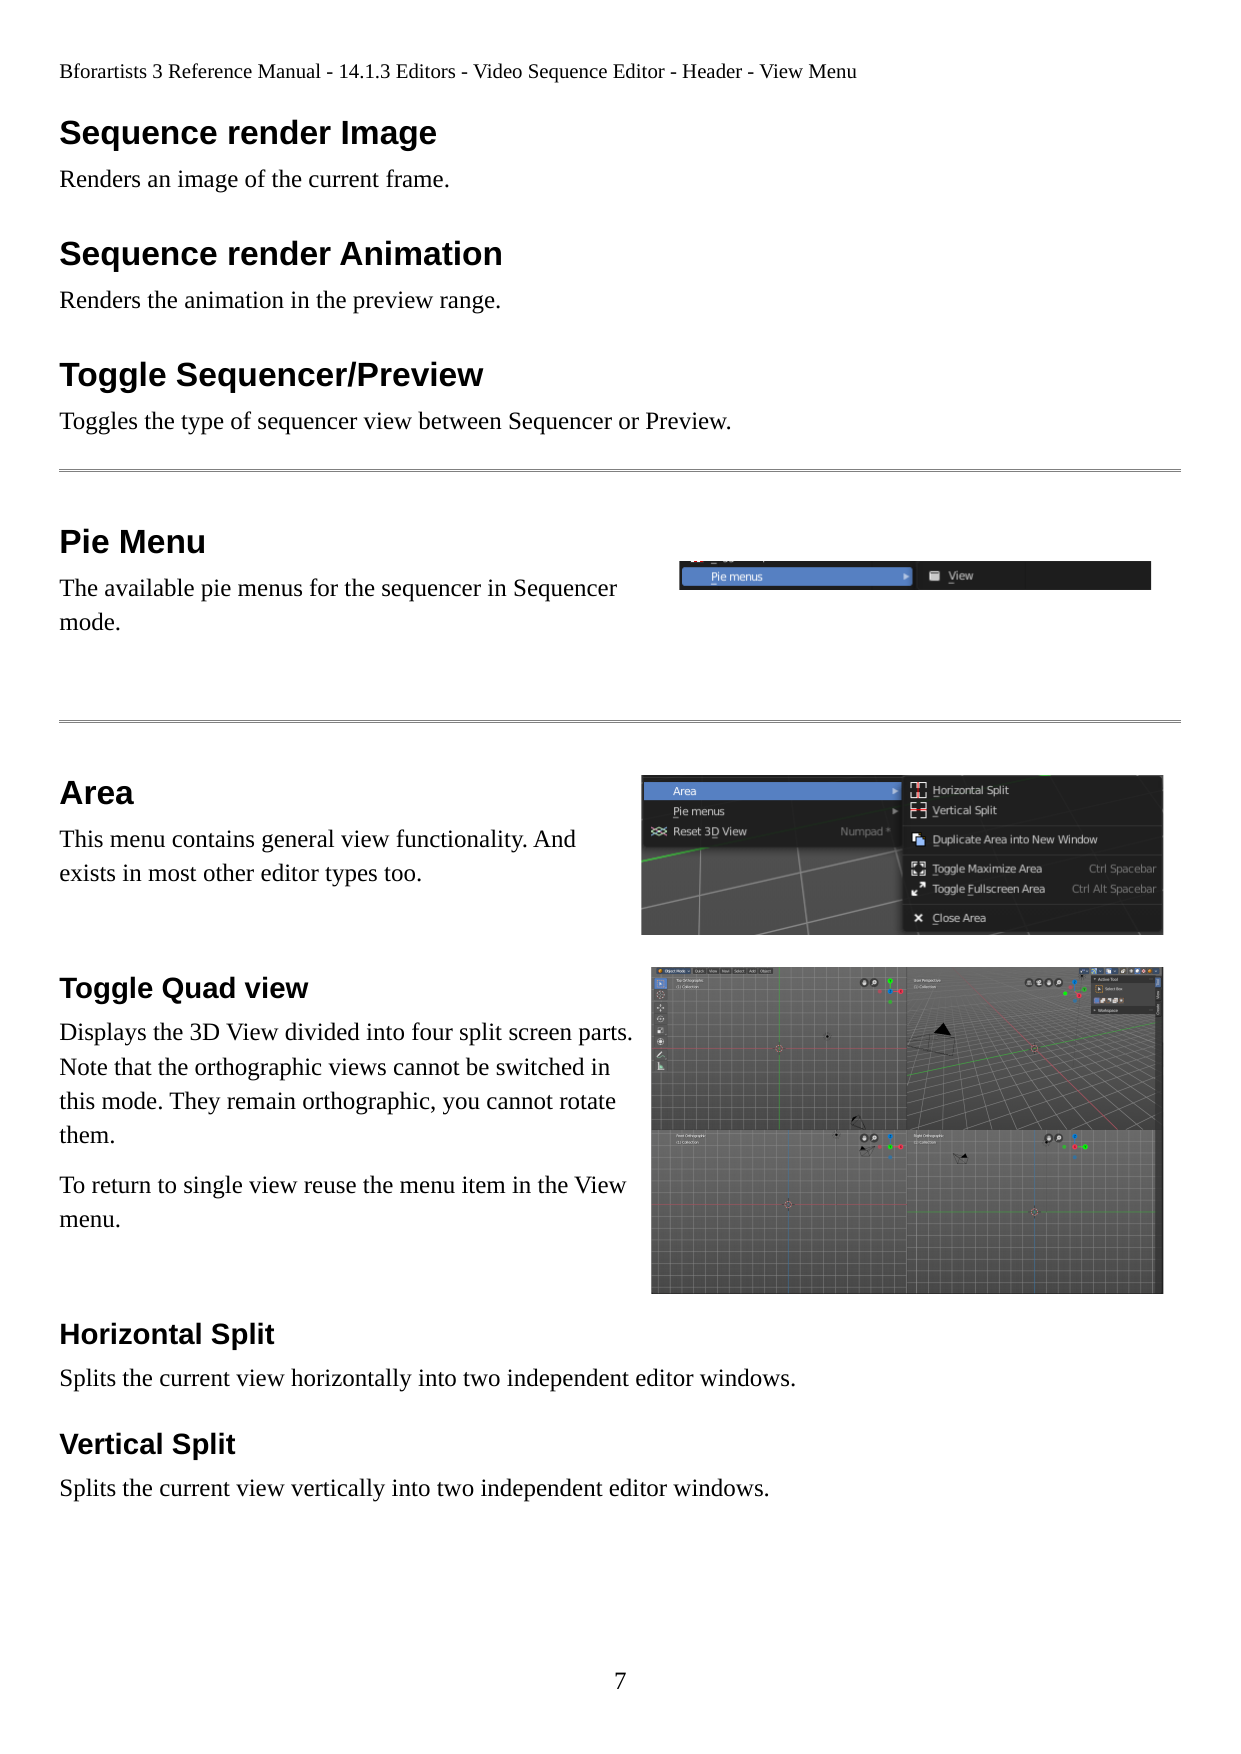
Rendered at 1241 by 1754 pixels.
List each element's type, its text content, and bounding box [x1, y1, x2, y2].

subtitle Toggle Quad view [59, 971, 651, 1005]
subtitle Area [59, 773, 1181, 811]
subtitle Sequence render Image [59, 113, 1181, 151]
text To return to single view reuse the menu item in the View menu. [59, 1170, 651, 1233]
text Displays the 3D View divided into four split screen parts. Note that the orthographic views cannot be switched in this mode. They remain orthographic, you cannot rotate them. [59, 1017, 651, 1149]
text Renders an image of the current frame. [59, 164, 1181, 192]
subtitle [1164, 971, 1181, 1005]
text Toggles the type of sequencer view between Sequencer or Preview. [59, 406, 1181, 434]
picture [651, 967, 1164, 1294]
text Splits the current view vertically into two independent editor windows. [59, 1473, 1181, 1502]
subtitle Toggle Sequencer/Preview [59, 355, 1181, 393]
text Renders the animation in the preview range. [59, 285, 1181, 313]
text The available pie menus for the sequencer in Sequencer mode. [59, 573, 1181, 636]
subtitle Vertical Split [59, 1427, 1181, 1461]
subtitle Sequence render Animation [59, 234, 1181, 272]
picture [641, 775, 1164, 935]
text Splits the current view horizontally into two independent editor windows. [59, 1363, 1181, 1392]
text This menu contains general view functionality. And exists in most other editor types too. [59, 824, 641, 887]
subtitle Pie Menu [59, 522, 1181, 561]
subtitle Horizontal Split [59, 1317, 1181, 1351]
picture [679, 561, 1152, 590]
